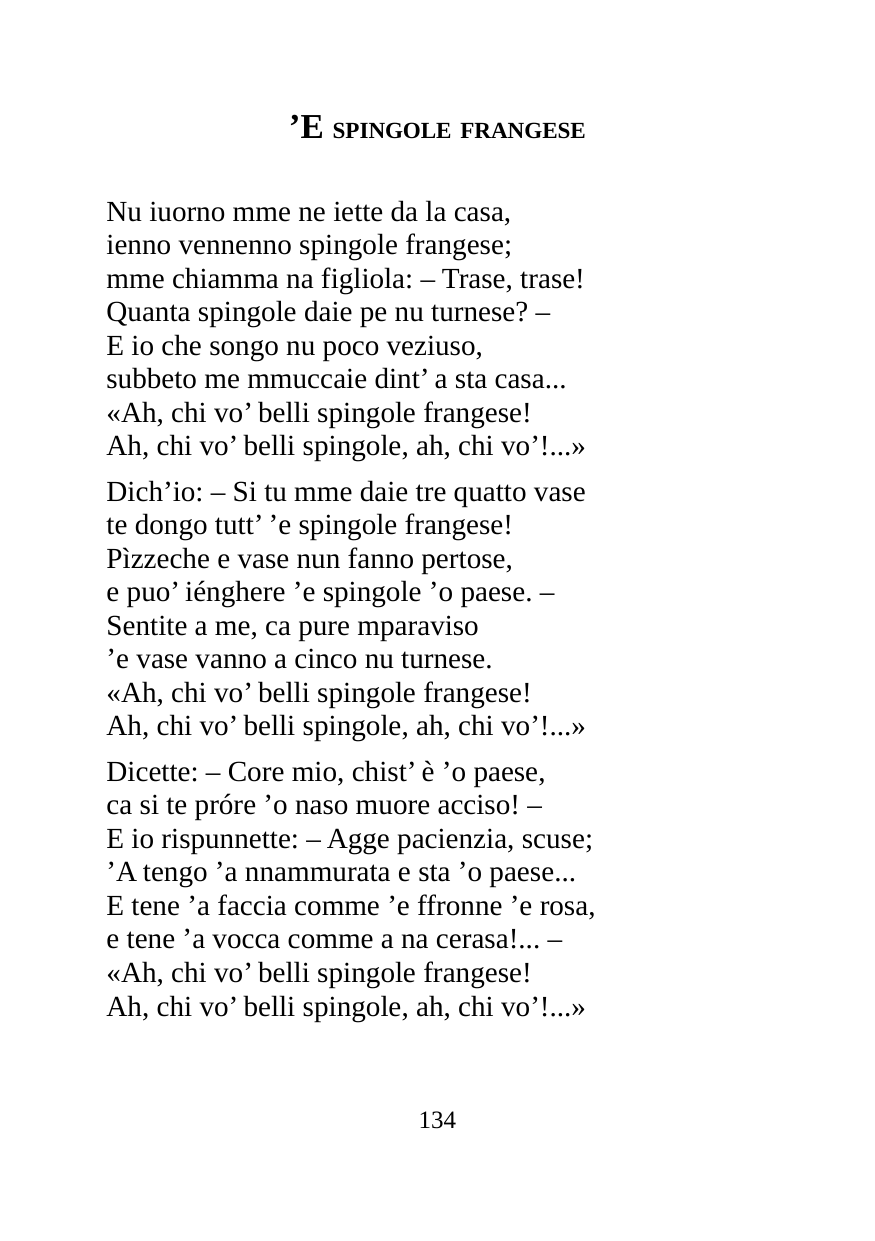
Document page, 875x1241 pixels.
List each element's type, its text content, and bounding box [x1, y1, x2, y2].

text ca si te próre ’o naso muore acciso! – [106, 787, 768, 821]
text Ah, chi vo’ belli spingole, ah, chi vo’!...» [106, 708, 768, 742]
text e tene ’a vocca comme a na cerasa!... – [106, 922, 768, 955]
text Pìzzeche e vase nun fanno pertose, [106, 541, 768, 574]
text Ah, chi vo’ belli spingole, ah, chi vo’!...» [106, 989, 768, 1022]
text Dich’io: – Si tu mme daie tre quatto vase [106, 474, 768, 507]
text Sentite a me, ca pure mparaviso [106, 608, 768, 641]
text mme chiamma na figliola: – Trase, trase! [106, 261, 768, 294]
text ’A tengo ’a nnammurata e sta ’o paese... [106, 854, 768, 888]
text «Ah, chi vo’ belli spingole frangese! [106, 955, 768, 989]
text Nu iuorno mme ne iette da la casa, [106, 194, 768, 227]
text «Ah, chi vo’ belli spingole frangese! [106, 395, 768, 428]
text Quanta spingole daie pe nu turnese? – [106, 294, 768, 328]
text subbeto me mmuccaie dint’ a sta casa... [106, 361, 768, 395]
text E tene ’a faccia comme ’e ffronne ’e rosa, [106, 888, 768, 922]
text Dicette: – Core mio, chist’ è ’o paese, [106, 754, 768, 787]
text te dongo tutt’ ’e spingole frangese! [106, 507, 768, 541]
text e puo’ iénghere ’e spingole ’o paese. – [106, 574, 768, 608]
subtitle ’E spingole frangese [106, 106, 768, 146]
text «Ah, chi vo’ belli spingole frangese! [106, 675, 768, 708]
text ienno vennenno spingole frangese; [106, 227, 768, 261]
text Ah, chi vo’ belli spingole, ah, chi vo’!...» [106, 428, 768, 462]
text E io rispunnette: – Agge pacienzia, scuse; [106, 821, 768, 854]
text ’e vase vanno a cinco nu turnese. [106, 641, 768, 675]
text E io che songo nu poco veziuso, [106, 328, 768, 361]
